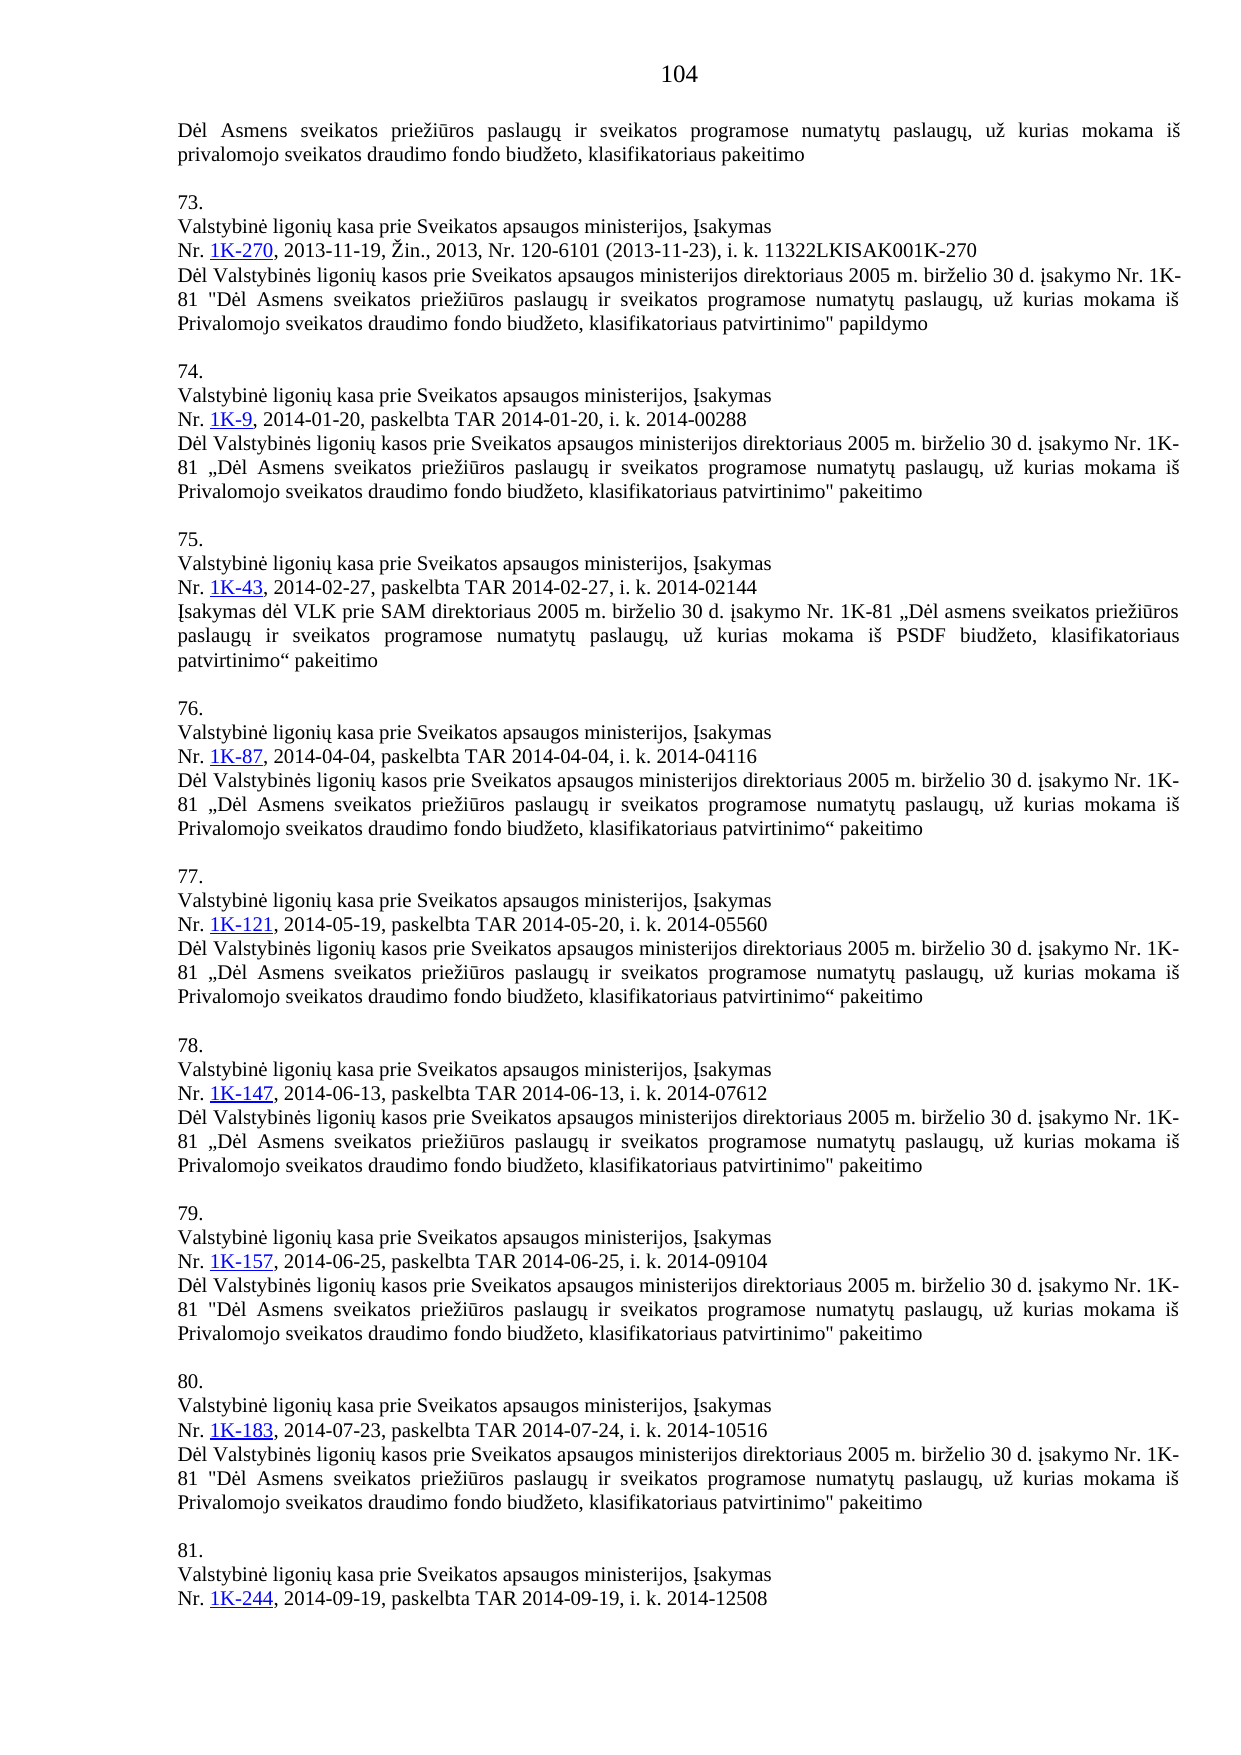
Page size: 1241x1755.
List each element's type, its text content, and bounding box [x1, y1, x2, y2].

text Dėl Valstybinės ligonių kasos prie Sveikatos apsaugos ministerijos direktoriaus 2005 m. birželio 30 d. įsakymo Nr. 1K-81 "Dėl Asmens sveikatos priežiūros paslaugų ir sveikatos programose numatytų paslaugų, už kurias mokama iš Privalomojo sveikatos draudimo fondo biudžeto, klasifikatoriaus patvirtinimo" papildymo [177, 262, 1181, 335]
text Nr. 1K-147, 2014-06-13, paskelbta TAR 2014-06-13, i. k. 2014-07612 [177, 1081, 1181, 1105]
text Valstybinė ligonių kasa prie Sveikatos apsaugos ministerijos, Įsakymas [177, 383, 1181, 407]
text Dėl Asmens sveikatos priežiūros paslaugų ir sveikatos programose numatytų paslaugų, už kurias mokama iš privalomojo sveikatos draudimo fondo biudžeto, klasifikatoriaus pakeitimo [177, 118, 1181, 166]
text Valstybinė ligonių kasa prie Sveikatos apsaugos ministerijos, Įsakymas [177, 1393, 1181, 1417]
text 73. [177, 190, 1181, 214]
text Valstybinė ligonių kasa prie Sveikatos apsaugos ministerijos, Įsakymas [177, 1057, 1181, 1081]
text Nr. 1K-270, 2013-11-19, Žin., 2013, Nr. 120-6101 (2013-11-23), i. k. 11322LKISAK001K-270 [177, 238, 1181, 262]
text Nr. 1K-183, 2014-07-23, paskelbta TAR 2014-07-24, i. k. 2014-10516 [177, 1417, 1181, 1442]
text 81. [177, 1538, 1181, 1562]
text Dėl Valstybinės ligonių kasos prie Sveikatos apsaugos ministerijos direktoriaus 2005 m. birželio 30 d. įsakymo Nr. 1K-81 „Dėl Asmens sveikatos priežiūros paslaugų ir sveikatos programose numatytų paslaugų, už kurias mokama iš Privalomojo sveikatos draudimo fondo biudžeto, klasifikatoriaus patvirtinimo" pakeitimo [177, 431, 1181, 503]
text Valstybinė ligonių kasa prie Sveikatos apsaugos ministerijos, Įsakymas [177, 1225, 1181, 1249]
text Valstybinė ligonių kasa prie Sveikatos apsaugos ministerijos, Įsakymas [177, 1562, 1181, 1586]
text 74. [177, 359, 1181, 383]
text 76. [177, 696, 1181, 720]
text 78. [177, 1032, 1181, 1057]
text Dėl Valstybinės ligonių kasos prie Sveikatos apsaugos ministerijos direktoriaus 2005 m. birželio 30 d. įsakymo Nr. 1K-81 „Dėl Asmens sveikatos priežiūros paslaugų ir sveikatos programose numatytų paslaugų, už kurias mokama iš Privalomojo sveikatos draudimo fondo biudžeto, klasifikatoriaus patvirtinimo“ pakeitimo [177, 936, 1181, 1008]
text 77. [177, 864, 1181, 888]
text Dėl Valstybinės ligonių kasos prie Sveikatos apsaugos ministerijos direktoriaus 2005 m. birželio 30 d. įsakymo Nr. 1K-81 „Dėl Asmens sveikatos priežiūros paslaugų ir sveikatos programose numatytų paslaugų, už kurias mokama iš Privalomojo sveikatos draudimo fondo biudžeto, klasifikatoriaus patvirtinimo" pakeitimo [177, 1105, 1181, 1177]
text Dėl Valstybinės ligonių kasos prie Sveikatos apsaugos ministerijos direktoriaus 2005 m. birželio 30 d. įsakymo Nr. 1K-81 "Dėl Asmens sveikatos priežiūros paslaugų ir sveikatos programose numatytų paslaugų, už kurias mokama iš Privalomojo sveikatos draudimo fondo biudžeto, klasifikatoriaus patvirtinimo" pakeitimo [177, 1273, 1181, 1345]
text 80. [177, 1369, 1181, 1393]
text 79. [177, 1201, 1181, 1225]
text Nr. 1K-121, 2014-05-19, paskelbta TAR 2014-05-20, i. k. 2014-05560 [177, 912, 1181, 936]
text Įsakymas dėl VLK prie SAM direktoriaus 2005 m. birželio 30 d. įsakymo Nr. 1K-81 „Dėl asmens sveikatos priežiūros paslaugų ir sveikatos programose numatytų paslaugų, už kurias mokama iš PSDF biudžeto, klasifikatoriaus patvirtinimo“ pakeitimo [177, 599, 1181, 672]
text Dėl Valstybinės ligonių kasos prie Sveikatos apsaugos ministerijos direktoriaus 2005 m. birželio 30 d. įsakymo Nr. 1K-81 „Dėl Asmens sveikatos priežiūros paslaugų ir sveikatos programose numatytų paslaugų, už kurias mokama iš Privalomojo sveikatos draudimo fondo biudžeto, klasifikatoriaus patvirtinimo“ pakeitimo [177, 768, 1181, 840]
text Nr. 1K-43, 2014-02-27, paskelbta TAR 2014-02-27, i. k. 2014-02144 [177, 575, 1181, 599]
text Valstybinė ligonių kasa prie Sveikatos apsaugos ministerijos, Įsakymas [177, 214, 1181, 238]
text Dėl Valstybinės ligonių kasos prie Sveikatos apsaugos ministerijos direktoriaus 2005 m. birželio 30 d. įsakymo Nr. 1K-81 "Dėl Asmens sveikatos priežiūros paslaugų ir sveikatos programose numatytų paslaugų, už kurias mokama iš Privalomojo sveikatos draudimo fondo biudžeto, klasifikatoriaus patvirtinimo" pakeitimo [177, 1442, 1181, 1514]
text Nr. 1K-157, 2014-06-25, paskelbta TAR 2014-06-25, i. k. 2014-09104 [177, 1249, 1181, 1273]
text 75. [177, 527, 1181, 551]
text Valstybinė ligonių kasa prie Sveikatos apsaugos ministerijos, Įsakymas [177, 720, 1181, 744]
text Nr. 1K-87, 2014-04-04, paskelbta TAR 2014-04-04, i. k. 2014-04116 [177, 744, 1181, 768]
text Valstybinė ligonių kasa prie Sveikatos apsaugos ministerijos, Įsakymas [177, 888, 1181, 912]
text Valstybinė ligonių kasa prie Sveikatos apsaugos ministerijos, Įsakymas [177, 551, 1181, 575]
text Nr. 1K-244, 2014-09-19, paskelbta TAR 2014-09-19, i. k. 2014-12508 [177, 1586, 1181, 1610]
text Nr. 1K-9, 2014-01-20, paskelbta TAR 2014-01-20, i. k. 2014-00288 [177, 407, 1181, 431]
